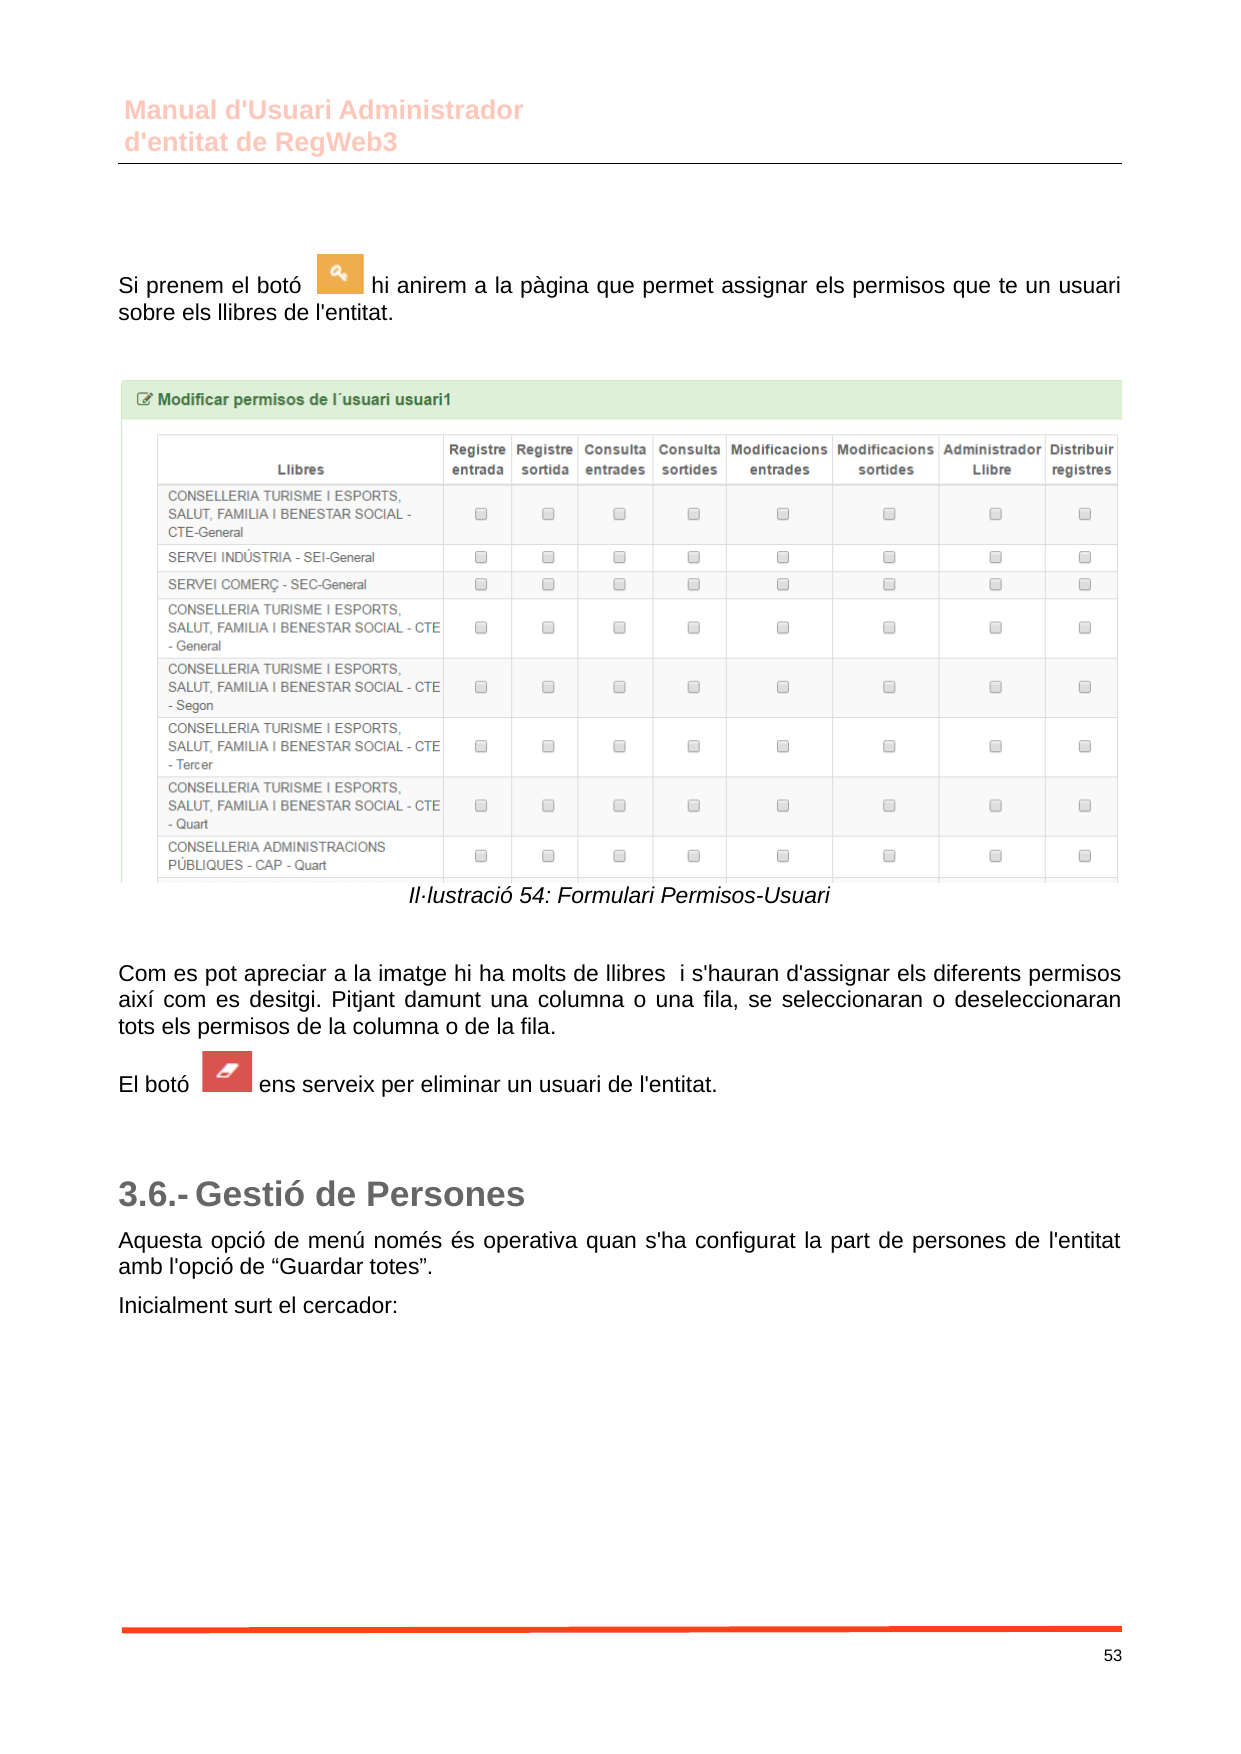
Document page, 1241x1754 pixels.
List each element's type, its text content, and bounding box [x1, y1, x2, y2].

picture [202, 1051, 253, 1092]
text Com es pot apreciar a la imatge hi ha molts de llibres i s'hauran d'assignar els diferents permisos així com es desitgi. Pitjant damunt una columna o una fila, se seleccionaran o deseleccionaran tots els permisos de la columna o de la fila. [118, 960, 1122, 1039]
text Si prenem el botó hi anirem a la pàgina que permet assignar els permisos que te un usuari sobre els llibres de l'entitat. [118, 254, 1122, 325]
text Aquesta opció de menú només és operativa quan s'ha configurat la part de persones de l'entitat amb l'opció de “Guardar totes”. [118, 1227, 1122, 1279]
picture [317, 254, 364, 294]
text Inicialment surt el cercador: [118, 1292, 1122, 1318]
text Il·lustració 54: Formulari Permisos-Usuari [118, 883, 1122, 909]
text El botó ens serveix per eliminar un usuari de l'entitat. [118, 1052, 1122, 1097]
subtitle Gestió de Persones [118, 1173, 1122, 1214]
